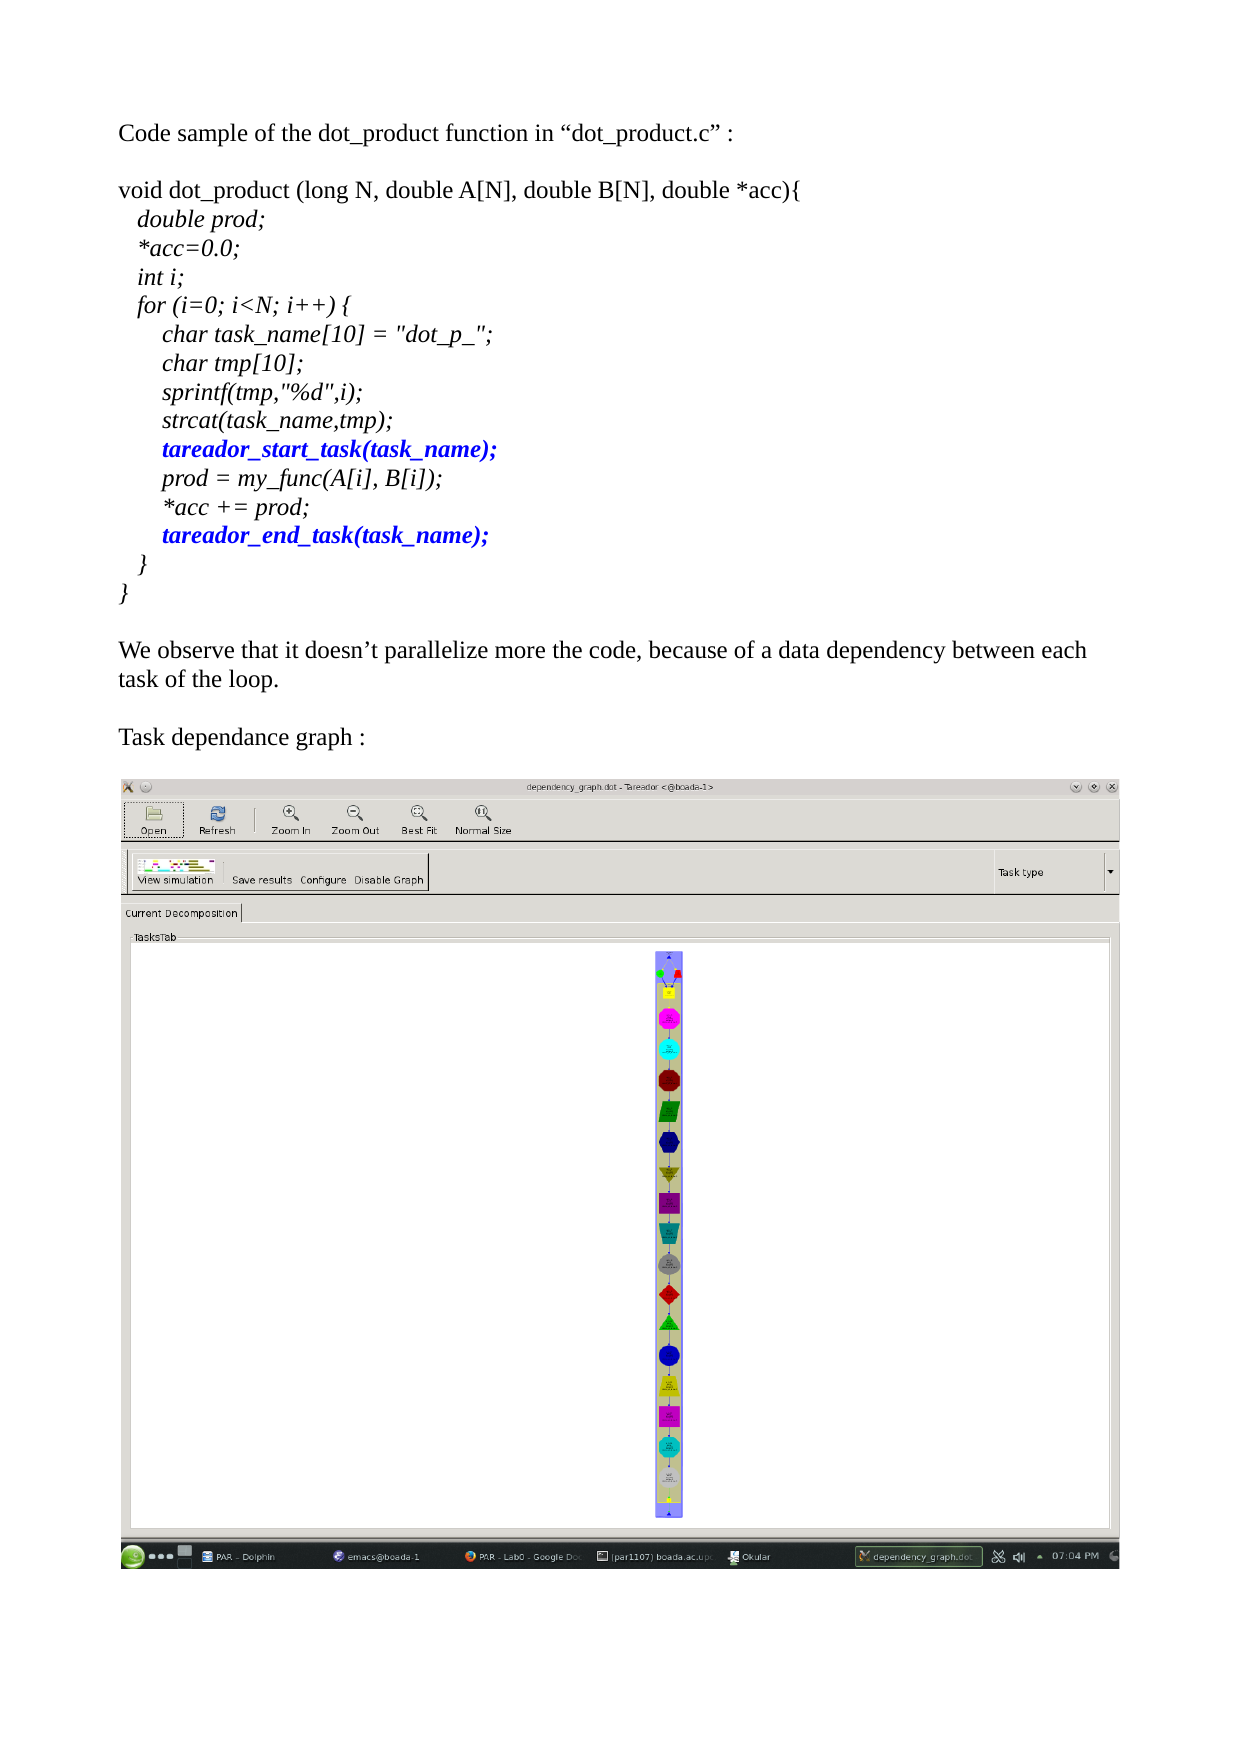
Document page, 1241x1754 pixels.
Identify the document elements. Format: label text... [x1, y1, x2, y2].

text char tmp[10]; [118, 348, 1122, 377]
picture [121, 779, 1120, 1569]
text Code sample of the dot_product function in “dot_product.c” : [118, 118, 1122, 147]
text void dot_product (long N, double A[N], double B[N], double *acc){ [118, 176, 1122, 204]
text *acc += prod; [118, 492, 1122, 521]
text tareador_end_task(task_name); [118, 521, 1122, 549]
text int i; [118, 262, 1122, 291]
text sprintf(tmp,"%d",i); [118, 377, 1122, 406]
text *acc=0.0; [118, 233, 1122, 262]
text } [118, 578, 1122, 607]
text } [118, 549, 1122, 578]
text strcat(task_name,tmp); [118, 406, 1122, 434]
text Task dependance graph : [118, 722, 1122, 751]
text prod = my_func(A[i], B[i]); [118, 463, 1122, 492]
text We observe that it doesn’t parallelize more the code, because of a data dependency between each task of the loop. [118, 636, 1122, 693]
text for (i=0; i<N; i++) { [118, 291, 1122, 319]
text tareador_start_task(task_name); [118, 434, 1122, 463]
text char task_name[10] = "dot_p_"; [118, 319, 1122, 348]
text double prod; [118, 204, 1122, 233]
